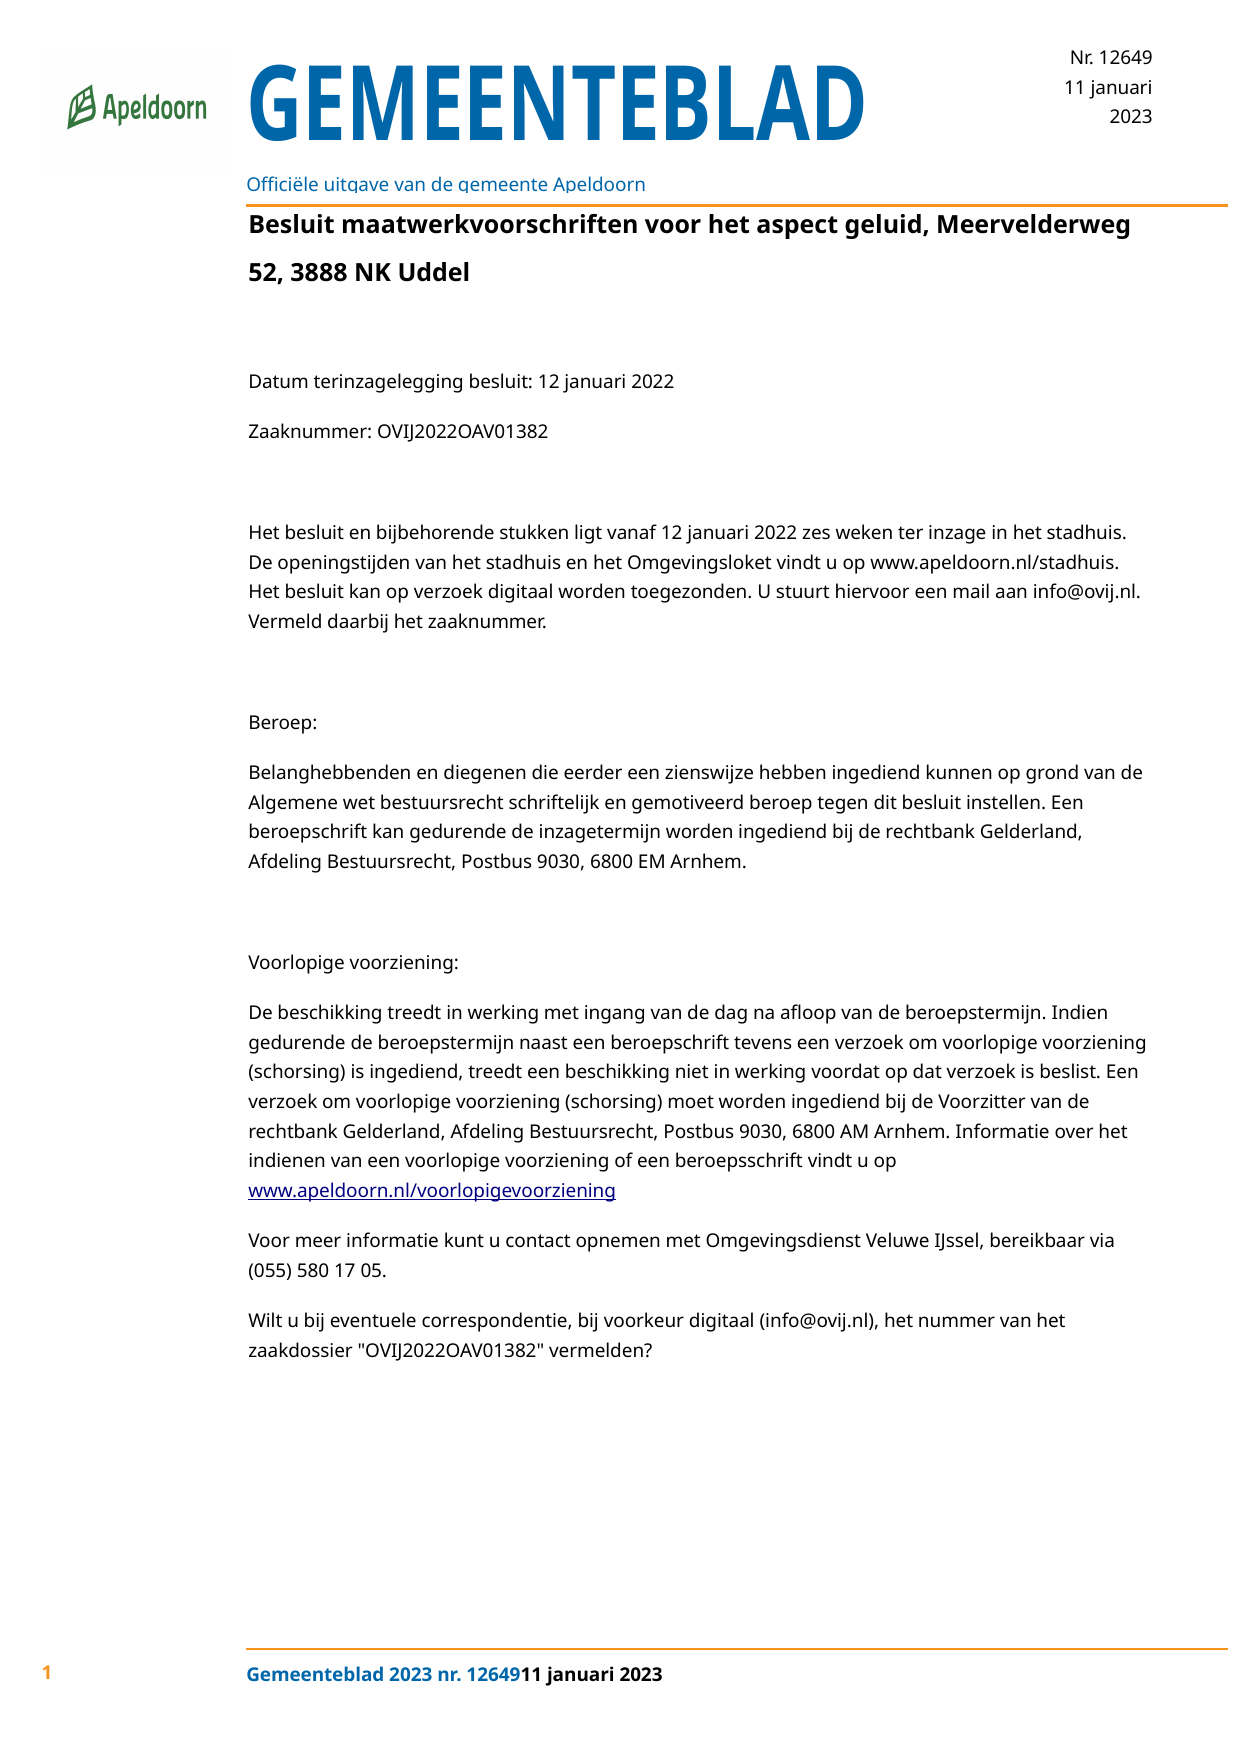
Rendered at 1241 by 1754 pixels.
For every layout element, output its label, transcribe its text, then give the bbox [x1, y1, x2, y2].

text Wilt u bij eventuele correspondentie, bij voorkeur digitaal (info@ovij.nl), het nummer van het zaakdossier "OVIJ2022OAV01382" vermelden? [248, 1307, 1152, 1363]
text Voorlopige voorziening: [248, 949, 1152, 975]
text Datum terinzagelegging besluit: 12 januari 2022 [248, 368, 1152, 394]
text Beroep: [248, 709, 1152, 735]
text Zaaknummer: OVIJ2022OAV01382 [248, 419, 1152, 444]
text De beschikking treedt in werking met ingang van de dag na afloop van de beroepstermijn. Indien gedurende de beroepstermijn naast een beroepschrift tevens een verzoek om voorlopige voorziening (schorsing) is ingediend, treedt een beschikking niet in werking voordat op dat verzoek is beslist. Een verzoek om voorlopige voorziening (schorsing) moet worden ingediend bij de Voorzitter van de rechtbank Gelderland, Afdeling Bestuursrecht, Postbus 9030, 6800 AM Arnhem. Informatie over het indienen van een voorlopige voorziening of een beroepsschrift vindt u op www.apeldoorn.nl/voorlopigevoorziening [248, 999, 1152, 1203]
picture [41, 47, 231, 172]
text Het besluit en bijbehorende stukken ligt vanaf 12 januari 2022 zes weken ter inzage in het stadhuis. De openingstijden van het stadhuis en het Omgevingsloket vindt u op www.apeldoorn.nl/stadhuis. Het besluit kan op verzoek digitaal worden toegezonden. U stuurt hiervoor een mail aan info@ovij.nl. Vermeld daarbij het zaaknummer. [248, 519, 1152, 634]
text Belanghebbenden en diegenen die eerder een zienswijze hebben ingediend kunnen op grond van de Algemene wet bestuursrecht schriftelijk en gemotiveerd beroep tegen dit besluit instellen. Een beroepschrift kan gedurende de inzagetermijn worden ingediend bij de rechtbank Gelderland, Afdeling Bestuursrecht, Postbus 9030, 6800 EM Arnhem. [248, 759, 1152, 874]
text Besluit maatwerkvoorschriften voor het aspect geluid, Meervelderweg 52, 3888 NK Uddel [248, 207, 1152, 288]
text Voor meer informatie kunt u contact opnemen met Omgevingsdienst Veluwe IJssel, bereikbaar via (055) 580 17 05. [248, 1227, 1152, 1283]
